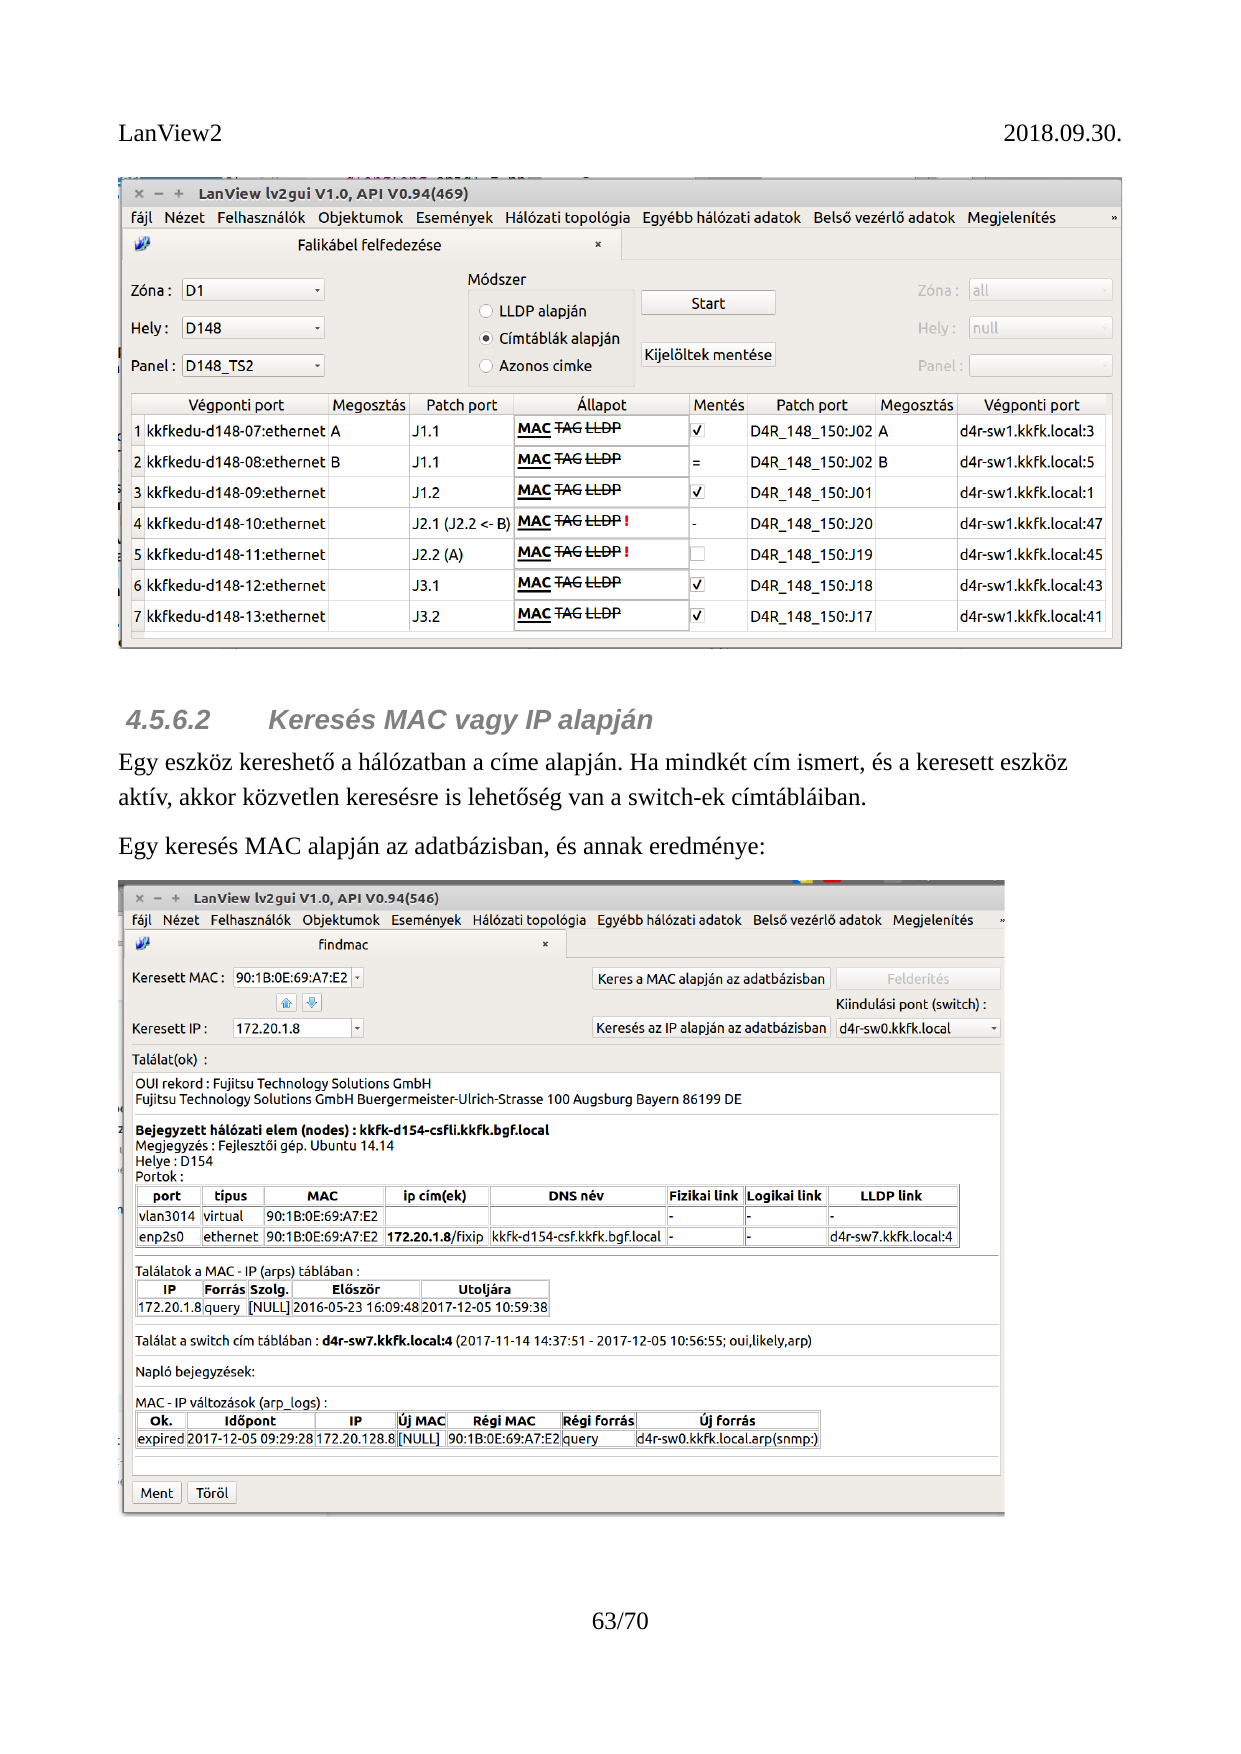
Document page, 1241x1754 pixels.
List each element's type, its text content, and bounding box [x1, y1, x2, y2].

text Egy keresés MAC alapján az adatbázisban, és annak eredménye: [118, 831, 1122, 860]
picture [118, 880, 1005, 1517]
text Egy eszköz kereshető a hálózatban a címe alapján. Ha mindkét cím ismert, és a keresett eszköz aktív, akkor közvetlen keresésre is lehetőség van a switch-ek címtábláiban. [118, 747, 1122, 811]
subtitle Keresés MAC vagy IP alapján [118, 703, 1122, 735]
picture [118, 177, 1123, 649]
